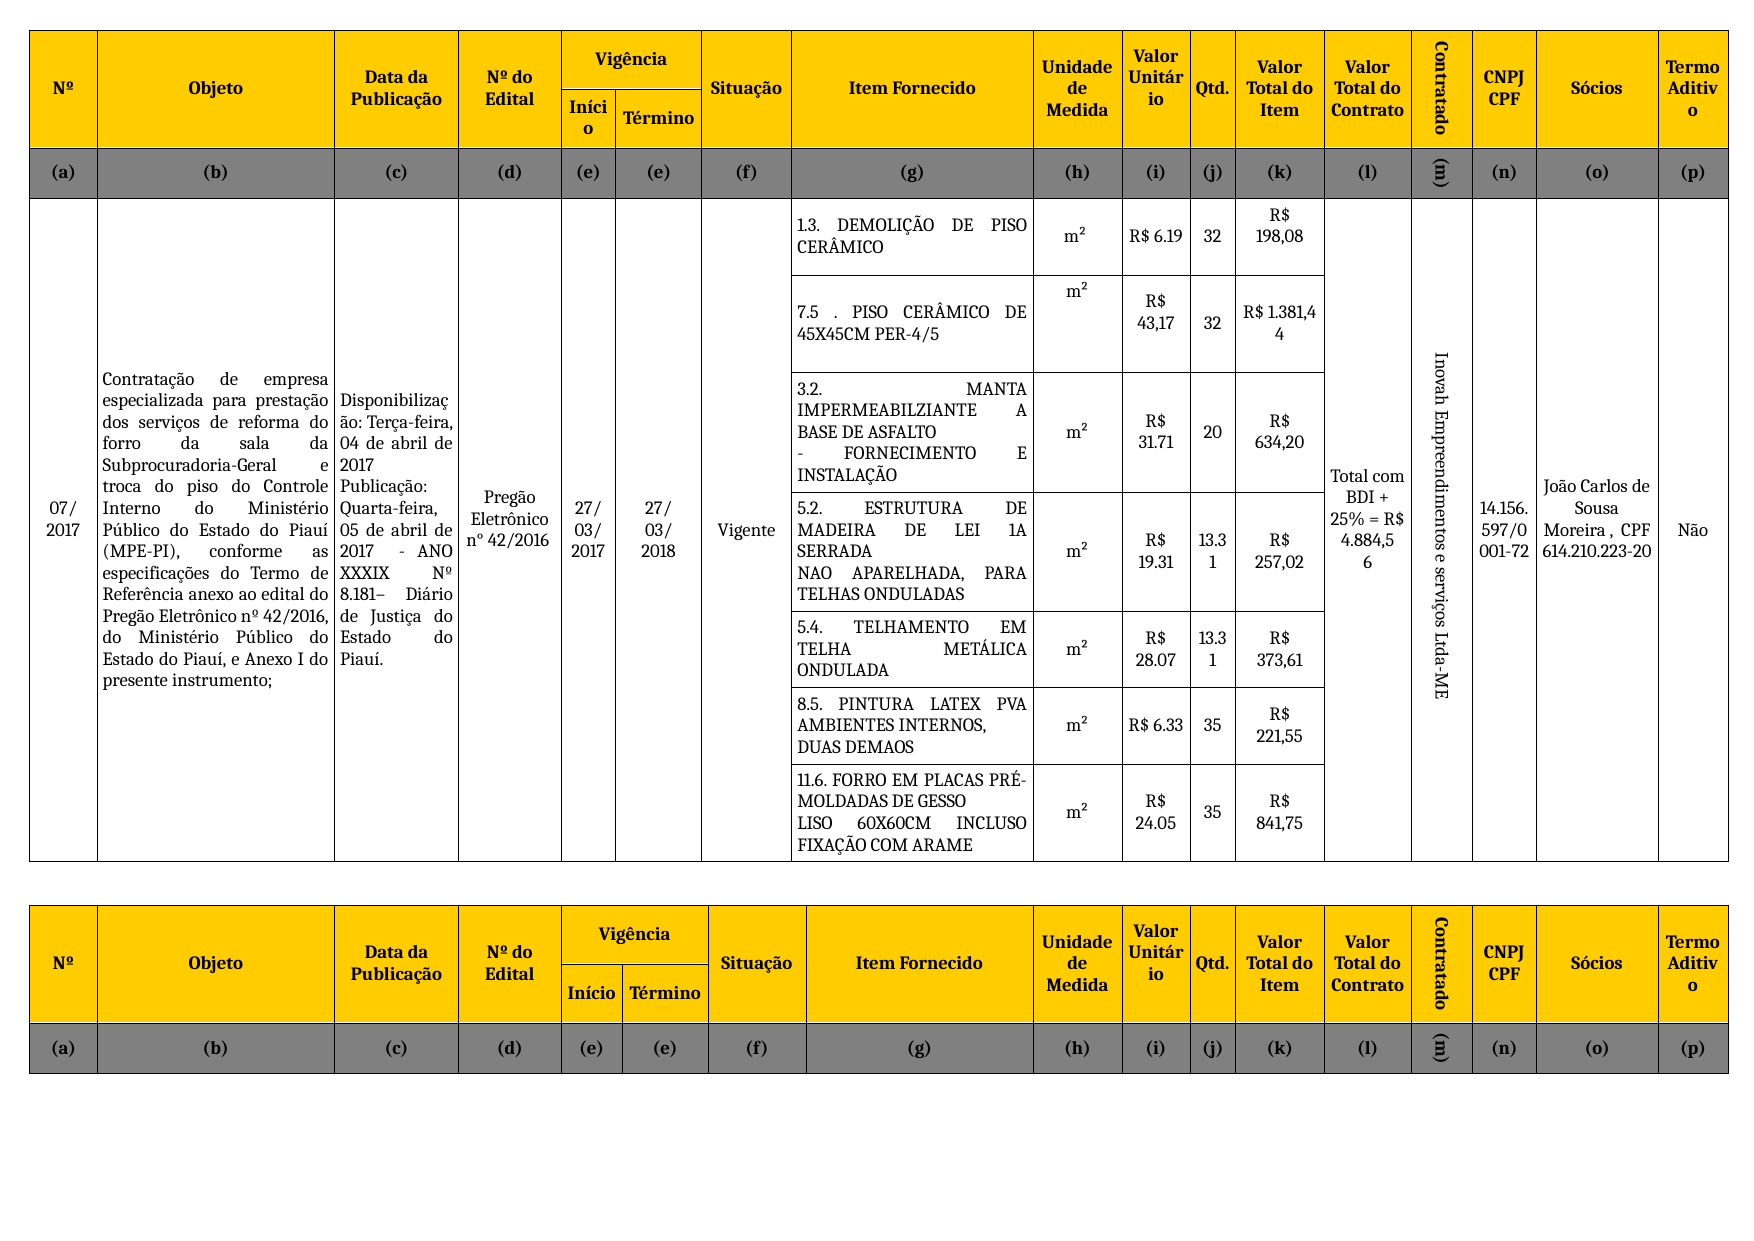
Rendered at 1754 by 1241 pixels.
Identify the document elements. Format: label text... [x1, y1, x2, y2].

table_cell m² [1034, 765, 1122, 861]
table_cell Contratação de empresa especializada para prestação dos serviços de reforma do forro da sala da Subprocuradoria-Geral e troca do piso do Controle Interno do Ministério Público do Estado do Piauí (MPE-PI), conforme as especificações do Termo de Referência anexo ao edital do Pregão Eletrônico nº 42/2016, do Ministério Público do Estado do Piauí, e Anexo I do presente instrumento; [98, 199, 334, 861]
table_header Sócios [1537, 906, 1658, 1022]
table_cell 11.6. FORRO EM PLACAS PRÉ-MOLDADAS DE GESSO LISO 60X60CM INCLUSO FIXAÇÃO COM ARAME [792, 765, 1033, 861]
table_header Nº do Edital [459, 906, 561, 1022]
table_cell Início [562, 90, 615, 147]
table_cell Vigente [702, 199, 791, 861]
table_cell R$ 1.381,4 4 [1236, 276, 1324, 372]
table_cell (e) [562, 1024, 622, 1073]
table_cell 8.5. PINTURA LATEX PVA AMBIENTES INTERNOS, DUAS DEMAOS [792, 688, 1033, 763]
table_cell Total com BDI + 25% = R$ 4.884,5 6 [1325, 199, 1411, 861]
table_header Termo Aditivo [1659, 31, 1728, 147]
table_cell Término [616, 90, 701, 147]
table_header Valor Total do Item [1236, 906, 1324, 1022]
table_cell R$ 6,33 [1123, 688, 1190, 763]
table_cell 32 [1191, 276, 1235, 372]
table_cell (b) [98, 1024, 334, 1073]
table_cell 13,31 [1191, 612, 1235, 687]
table_header Vigência [562, 906, 708, 963]
table_header Nº [30, 31, 97, 147]
table_cell (f) [702, 149, 791, 198]
table_cell (i) [1123, 149, 1190, 198]
table_cell R$ 373,61 [1236, 612, 1324, 687]
table_header Valor Total do Contrato [1325, 906, 1411, 1022]
table_header Data da Publicação [335, 906, 458, 1022]
table_cell Pregão Eletrônico n° 42/2016 [459, 199, 561, 861]
table_cell Término [623, 965, 708, 1022]
table_cell (h) [1034, 1024, 1122, 1073]
table_header Valor Unitário [1123, 31, 1190, 147]
table_cell (m) [1412, 1024, 1472, 1073]
table_cell 27/ 03/ 2017 [562, 199, 615, 861]
table_header Termo Aditivo [1659, 906, 1728, 1022]
table_cell 7.5 . PISO CERÂMICO DE 45X45CM PER-4/5 [792, 276, 1033, 372]
table_cell (c) [335, 1024, 458, 1073]
table_cell (j) [1191, 149, 1235, 198]
table_cell R$ 24,05 [1123, 765, 1190, 861]
table_cell m² [1034, 373, 1122, 492]
table_header Contratado [1412, 906, 1472, 1022]
table_cell (g) [807, 1024, 1033, 1073]
table_cell (a) [30, 149, 97, 198]
table_cell 5.4. TELHAMENTO EM TELHA METÁLICA ONDULADA [792, 612, 1033, 687]
table_cell m² [1034, 199, 1122, 274]
table_cell R$ 19,31 [1123, 493, 1190, 611]
table_header Data da Publicação [335, 31, 458, 147]
table_header Vigência [562, 31, 701, 88]
table_cell R$ 43,17 [1123, 276, 1190, 372]
table_header Situação [709, 906, 806, 1022]
table_cell 35 [1191, 765, 1235, 861]
table_header Nº do Edital [459, 31, 561, 147]
table_cell (e) [616, 149, 701, 198]
table_cell (i) [1123, 1024, 1190, 1073]
table_cell (m) [1412, 149, 1472, 198]
table_cell Início [562, 965, 622, 1022]
table_cell (g) [792, 149, 1033, 198]
table_header Objeto [98, 906, 334, 1022]
table_header Qtd. [1191, 906, 1235, 1022]
table_cell (k) [1236, 1024, 1324, 1073]
table_cell R$ 634,20 [1236, 373, 1324, 492]
table_cell m² [1034, 688, 1122, 763]
table_cell R$ 198,08 [1236, 199, 1324, 274]
table_cell 32 [1191, 199, 1235, 274]
table_cell (e) [623, 1024, 708, 1073]
table_cell 13,31 [1191, 493, 1235, 611]
table_header CNPJ CPF [1473, 906, 1536, 1022]
table_header Unidade de Medida [1034, 906, 1122, 1022]
table_cell (j) [1191, 1024, 1235, 1073]
table_header Valor Total do Contrato [1325, 31, 1411, 147]
table_cell (n) [1473, 1024, 1536, 1073]
table_cell (b) [98, 149, 334, 198]
table_cell Disponibilização: Terça-feira, 04 de abril de 2017 Publicação: Quarta-feira, 05 de abril de 2017 - ANO XXXIX Nº 8.181– Diário de Justiça do Estado do Piauí. [335, 199, 458, 861]
table_header CNPJ CPF [1473, 31, 1536, 147]
table_cell 14.156.597/0001-72 [1473, 199, 1536, 861]
table_cell (o) [1537, 149, 1658, 198]
table_cell (l) [1325, 1024, 1411, 1073]
table_cell R$ 221,55 [1236, 688, 1324, 763]
table_cell (o) [1537, 1024, 1658, 1073]
table_cell R$ 6,19 [1123, 199, 1190, 274]
table_cell Inovah Empreendimentos e serviços Ltda-ME [1412, 199, 1472, 861]
table_cell (k) [1236, 149, 1324, 198]
table_header Nº [30, 906, 97, 1022]
table_cell 35 [1191, 688, 1235, 763]
table_header Sócios [1537, 31, 1658, 147]
table_header Qtd. [1191, 31, 1235, 147]
table_cell (h) [1034, 149, 1122, 198]
table_cell 3.2. MANTA IMPERMEABILZIANTE A BASE DE ASFALTO - FORNECIMENTO E INSTALAÇÃO [792, 373, 1033, 492]
table_cell 1.3. DEMOLIÇÃO DE PISO CERÂMICO [792, 199, 1033, 274]
table_header Item Fornecido [792, 31, 1033, 147]
table_cell (p) [1659, 1024, 1728, 1073]
table_cell R$ 31,71 [1123, 373, 1190, 492]
table_cell m² [1034, 493, 1122, 611]
table_cell 20 [1191, 373, 1235, 492]
table_header Situação [702, 31, 791, 147]
table_cell (f) [709, 1024, 806, 1073]
table_header Valor Total do Item [1236, 31, 1324, 147]
table_cell Não [1659, 199, 1728, 861]
table_cell (n) [1473, 149, 1536, 198]
table_header Item Fornecido [807, 906, 1033, 1022]
table_cell m² [1034, 276, 1122, 372]
table_cell (c) [335, 149, 458, 198]
table_cell 07/ 2017 [30, 199, 97, 861]
table_header Unidade de Medida [1034, 31, 1122, 147]
table_cell (e) [562, 149, 615, 198]
table_cell m² [1034, 612, 1122, 687]
table_cell 5.2. ESTRUTURA DE MADEIRA DE LEI 1A SERRADA NAO APARELHADA, PARA TELHAS ONDULADAS [792, 493, 1033, 611]
table_cell (d) [459, 1024, 561, 1073]
table_cell João Carlos de Sousa Moreira , CPF 614.210.223-20 [1537, 199, 1658, 861]
table_cell R$ 28,07 [1123, 612, 1190, 687]
table_cell R$ 257,02 [1236, 493, 1324, 611]
table_header Contratado [1412, 31, 1472, 147]
table_cell (a) [30, 1024, 97, 1073]
table_cell (p) [1659, 149, 1728, 198]
table_cell (l) [1325, 149, 1411, 198]
table_cell 27/ 03/ 2018 [616, 199, 701, 861]
table_cell R$ 841,75 [1236, 765, 1324, 861]
table_cell (d) [459, 149, 561, 198]
table_header Valor Unitário [1123, 906, 1190, 1022]
table_header Objeto [98, 31, 334, 147]
